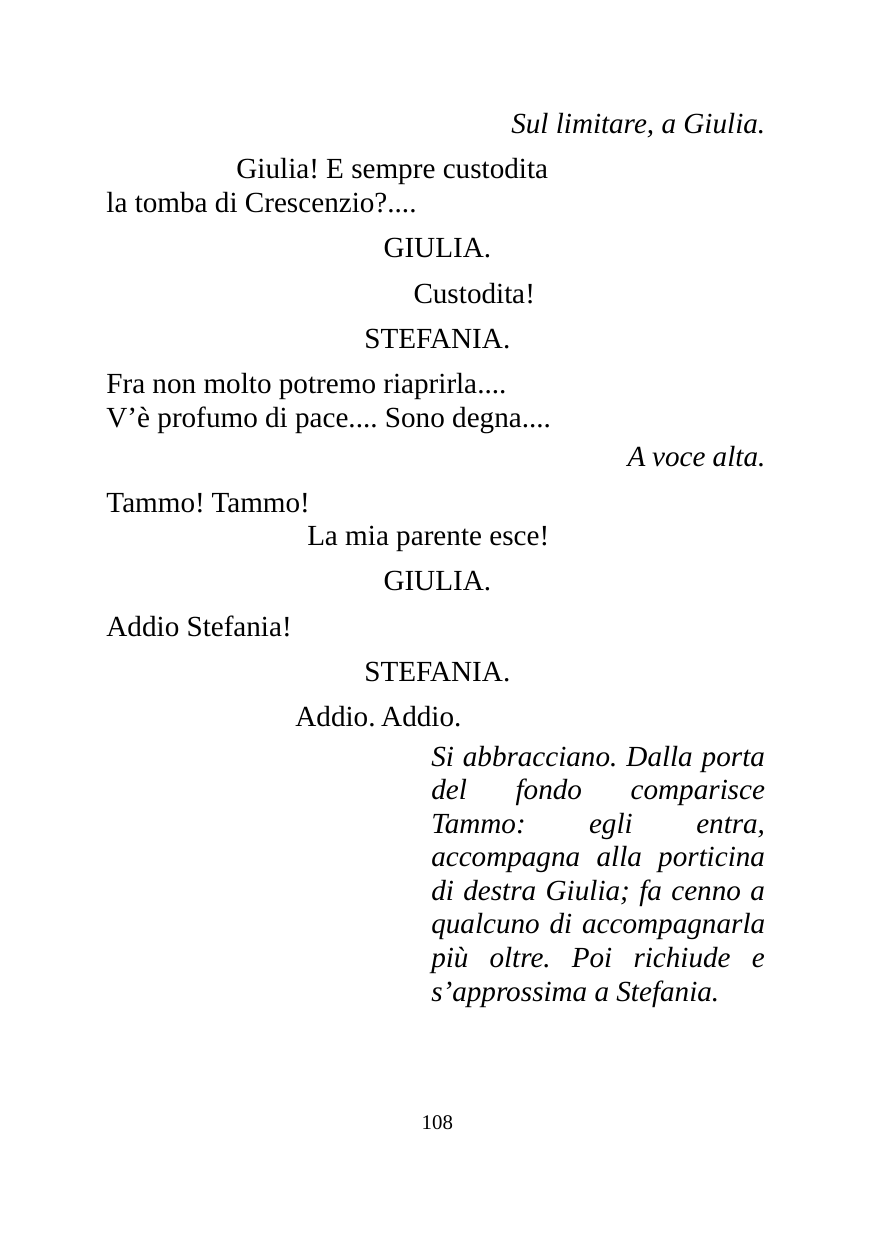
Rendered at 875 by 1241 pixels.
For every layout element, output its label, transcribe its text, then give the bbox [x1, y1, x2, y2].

text La mia parente esce! [106, 518, 768, 552]
text Addio Stefania! [106, 609, 768, 642]
text STEFANIA. [106, 321, 768, 354]
text GIULIA. [106, 230, 768, 264]
text Giulia! E sempre custodita la tomba di Crescenzio?.... [106, 152, 768, 219]
text Fra non molto potremo riaprirla.... V’è profumo di pace.... Sono degna.... [106, 366, 768, 433]
text Si abbracciano. Dalla porta del fondo comparisce Tammo: egli entra, accompagna alla porticina di destra Giulia; fa cenno a qualcuno di accompagnarla più oltre. Poi richiude e s’approssima a Stefania. [431, 739, 768, 1007]
text GIULIA. [106, 563, 768, 597]
text Sul limitare, a Giulia. [342, 106, 768, 140]
text Tammo! Tammo! [106, 485, 768, 518]
text A voce alta. [342, 439, 768, 473]
text STEFANIA. [106, 654, 768, 688]
text Custodita! [106, 276, 768, 309]
text Addio. Addio. [106, 699, 768, 733]
